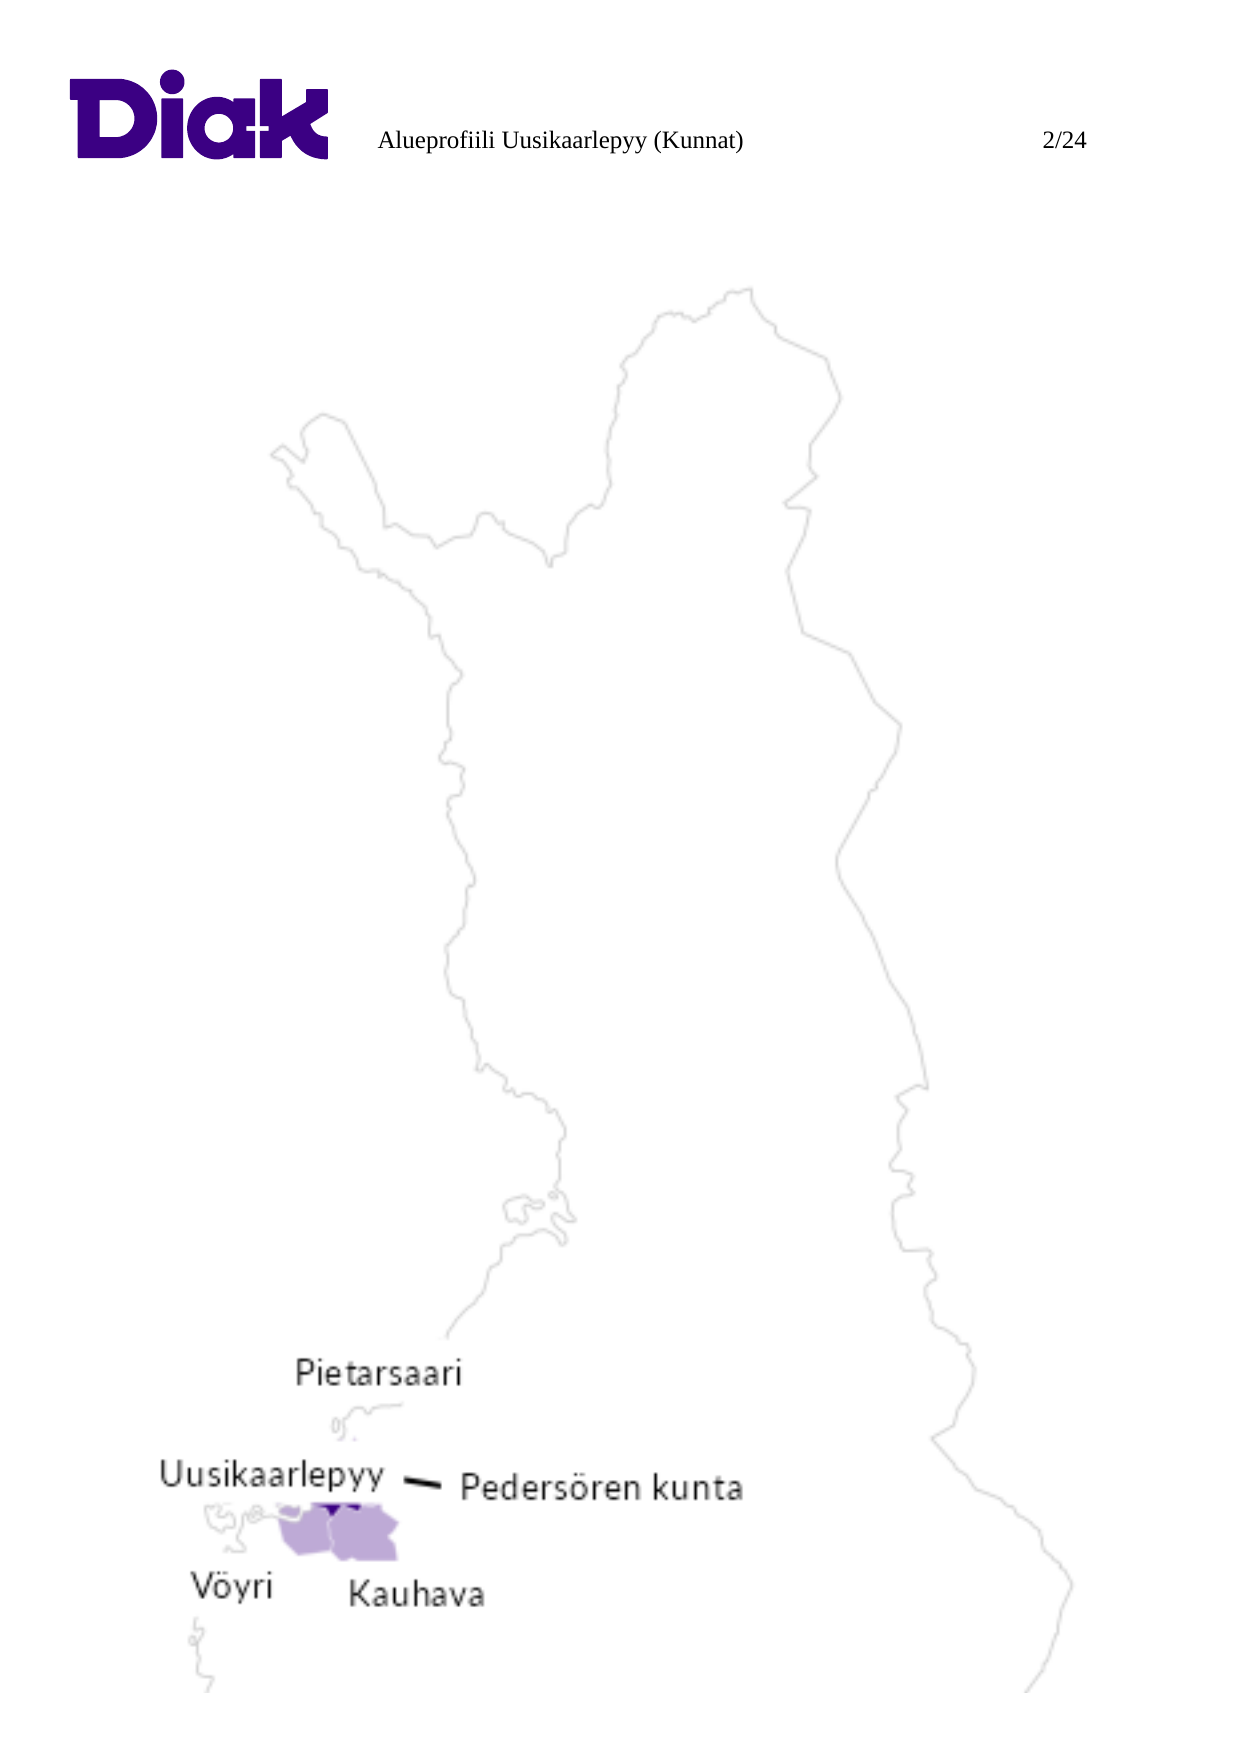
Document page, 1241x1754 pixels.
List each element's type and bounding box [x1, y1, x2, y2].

picture [61, 196, 1179, 1693]
